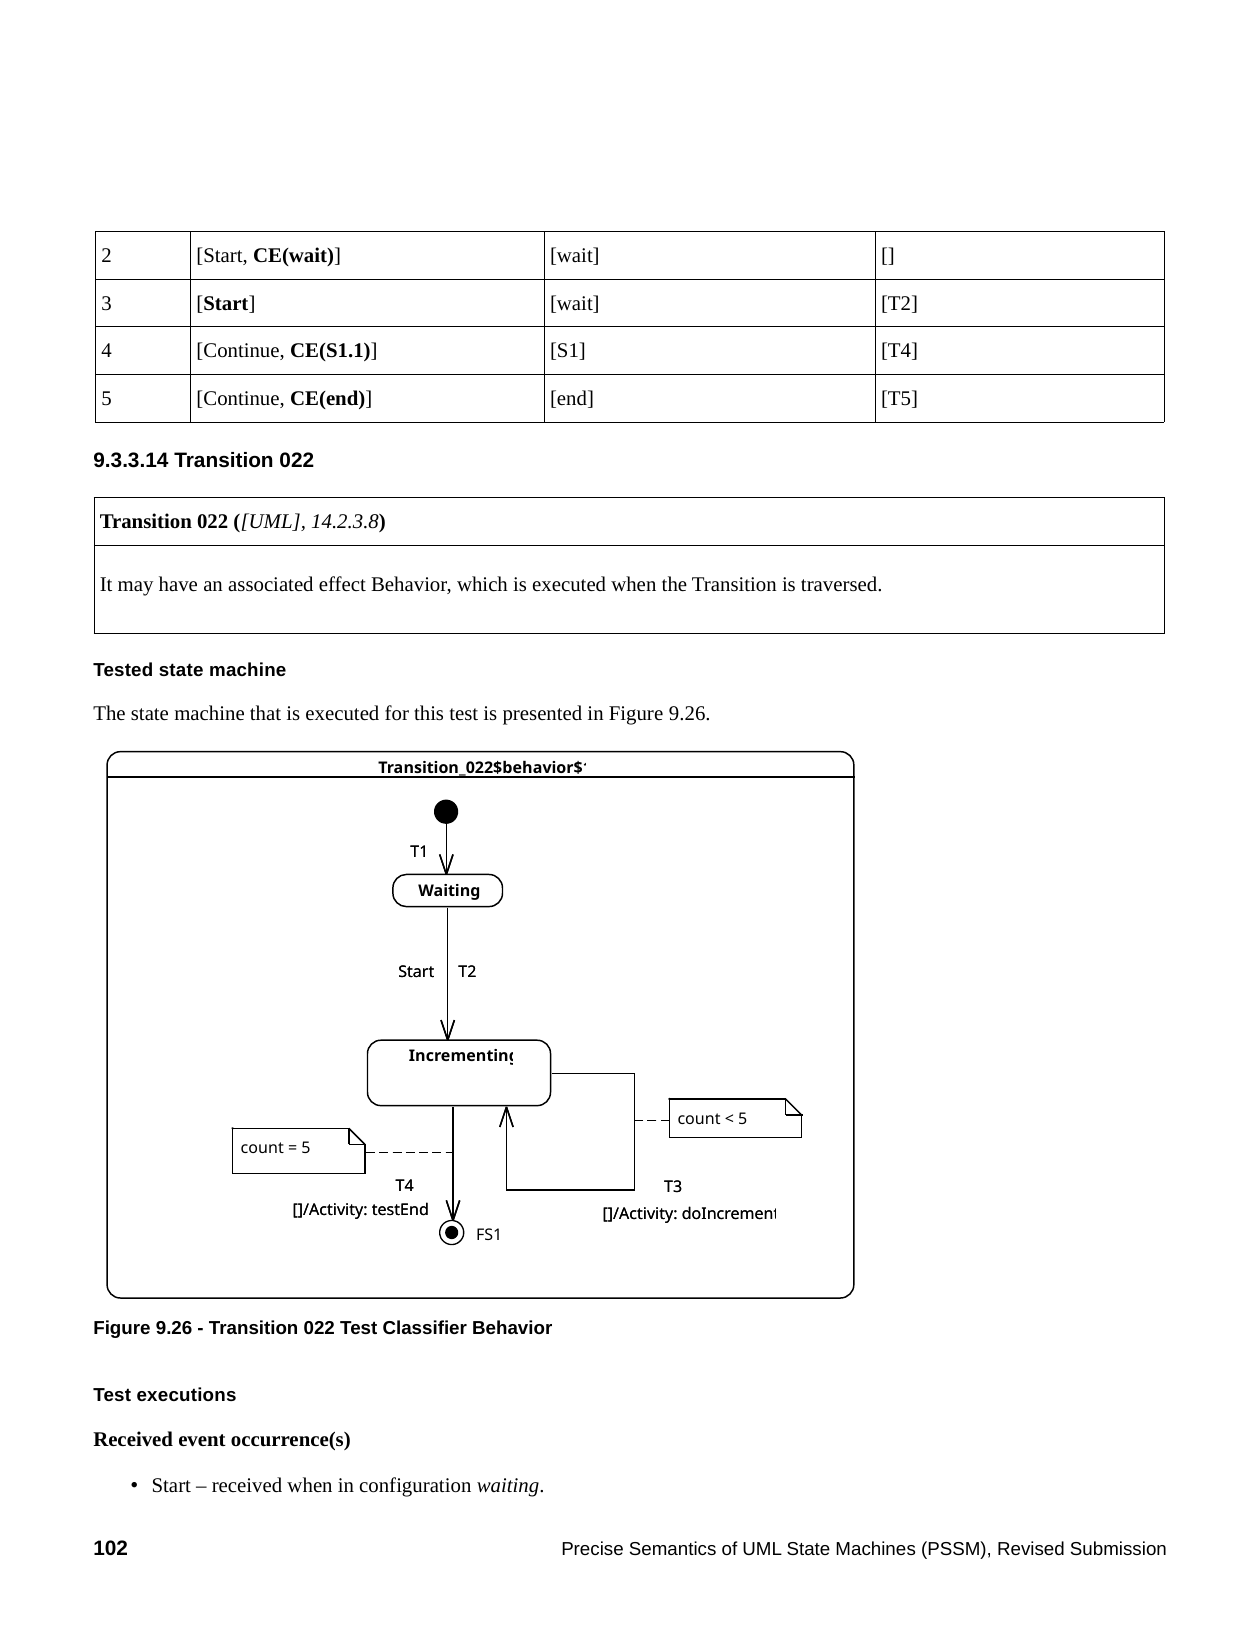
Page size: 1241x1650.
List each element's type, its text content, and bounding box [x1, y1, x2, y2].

table_cell [S1] [545, 327, 875, 374]
table_cell 5 [96, 375, 190, 422]
table_cell It may have an associated effect Behavior, which is executed when the Transition is traversed. [95, 546, 1164, 633]
table_cell 2 [96, 232, 190, 279]
table_cell [wait] [545, 232, 875, 279]
subtitle Test executions [93, 1384, 1164, 1406]
table_cell [wait] [545, 280, 875, 326]
table_cell [Start] [191, 280, 544, 326]
table_cell [end] [545, 375, 875, 422]
table_header Transition 022 ([UML], 14.2.3.8) [95, 498, 1164, 545]
text Figure 9.26 - Transition 022 Test Classifier Behavior [93, 738, 869, 1338]
table_cell 3 [96, 280, 190, 326]
text Received event occurrence(s) [93, 1427, 1164, 1451]
table_cell [T5] [876, 375, 1164, 422]
table_cell [Continue, CE(end)] [191, 375, 544, 422]
table_cell [] [876, 232, 1164, 279]
text The state machine that is executed for this test is presented in Figure 9.26. [93, 701, 1164, 1359]
table_cell [T2] [876, 280, 1164, 326]
table_cell [Start, CE(wait)] [191, 232, 544, 279]
table_cell [Continue, CE(S1.1)] [191, 327, 544, 374]
subtitle Transition 022 [93, 447, 1164, 472]
table_cell [T4] [876, 327, 1164, 374]
subtitle Tested state machine [93, 658, 1164, 680]
list Start – received when in configuration waiting. [131, 1472, 1164, 1497]
table_cell 4 [96, 327, 190, 374]
